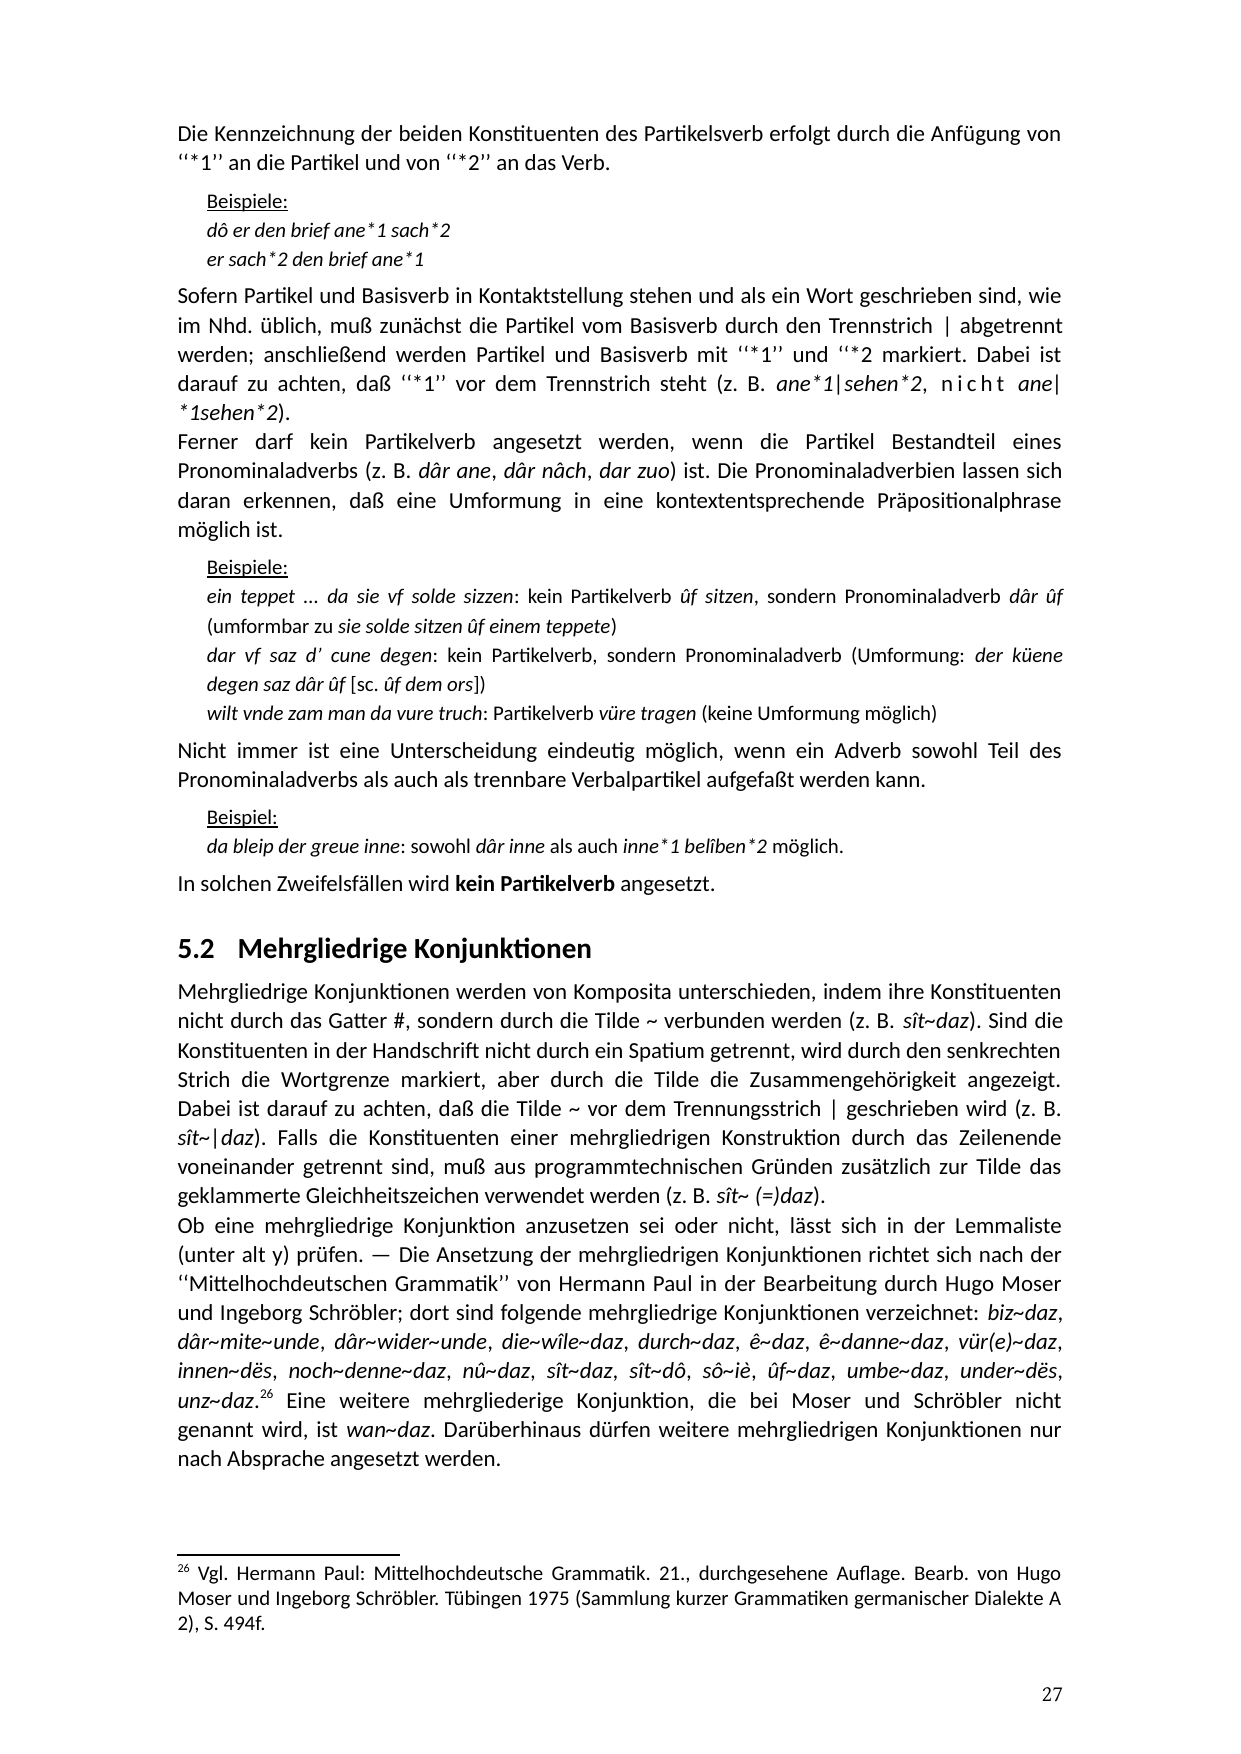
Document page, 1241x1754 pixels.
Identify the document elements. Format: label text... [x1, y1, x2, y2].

subtitle Beispiele: [207, 185, 1063, 214]
text Die Kennzeichnung der beiden Konstituenten des Partikelsverb erfolgt durch die Anfügung von ‘‘*1’’ an die Partikel und von ‘‘*2’’ an das Verb. [177, 118, 1063, 176]
text Sofern Partikel und Basisverb in Kontaktstellung stehen und als ein Wort geschrieben sind, wie im Nhd. üblich, muß zunächst die Partikel vom Basisverb durch den Trennstrich | abgetrennt werden; anschließend werden Partikel und Basisverb mit ‘‘*1’’ und ‘‘*2 markiert. Dabei ist darauf zu achten, daß ‘‘*1’’ vor dem Trennstrich steht (z. B. ane*1|sehen*2, nicht ane|*1sehen*2). [177, 281, 1063, 426]
text dar vf saz d’ cune degen: kein Partikelverb, sondern Pronominaladverb (Umformung: der küene degen saz dâr ûf [sc. ûf dem ors]) [207, 639, 1063, 697]
text er sach*2 den brief ane*1 [207, 243, 1063, 272]
text Ferner darf kein Partikelverb angesetzt werden, wenn die Partikel Bestandteil eines Pronominaladverbs (z. B. dâr ane, dâr nâch, dar zuo) ist. Die Pronominaladverbien lassen sich daran erkennen, daß eine Umformung in eine kontextentsprechende Präpositionalphrase möglich ist. [177, 426, 1063, 543]
text wilt vnde zam man da vure truch: Partikelverb vüre tragen (keine Umformung möglich) [207, 697, 1063, 726]
text Mehrgliedrige Konjunktionen werden von Komposita unterschieden, indem ihre Konstituenten nicht durch das Gatter #, sondern durch die Tilde ~ verbunden werden (z. B. sît~daz). Sind die Konstituenten in der Handschrift nicht durch ein Spatium getrennt, wird durch den senkrechten Strich die Wortgrenze markiert, aber durch die Tilde die Zusammengehörigkeit angezeigt. Dabei ist darauf zu achten, daß die Tilde ~ vor dem Trennungsstrich | geschrieben wird (z. B. sît~|daz). Falls die Konstituenten einer mehrgliedrigen Konstruktion durch das Zeilenende voneinander getrennt sind, muß aus programmtechnischen Gründen zusätzlich zur Tilde das geklammerte Gleichheitszeichen verwendet werden (z. B. sît~ (=)daz). [177, 976, 1063, 1210]
text ein teppet ... da sie vf solde sizzen: kein Partikelverb ûf sitzen, sondern Pronominaladverb dâr ûf (umformbar zu sie solde sitzen ûf einem teppete) [207, 581, 1063, 639]
text Ob eine mehrgliedrige Konjunktion anzusetzen sei oder nicht, lässt sich in der Lemmaliste (unter alt y) prüfen. — Die Ansetzung der mehrgliedrigen Konjunktionen richtet sich nach der ‘‘Mittelhochdeutschen Grammatik’’ von Hermann Paul in der Bearbeitung durch Hugo Moser und Ingeborg Schröbler; dort sind folgende mehrgliedrige Konjunktionen verzeichnet: biz~daz, dâr~mite~unde, dâr~wider~unde, die~wîle~daz, durch~daz, ê~daz, ê~danne~daz, vür(e)~daz, innen~dës, noch~denne~daz, nû~daz, sît~daz, sît~dô, sô~iè, ûf~daz, umbe~daz, under~dës, unz~daz. Eine weitere mehrgliederige Konjunktion, die bei Moser und Schröbler nicht genannt wird, ist wan~daz. Darüberhinaus dürfen weitere mehrgliedrigen Konjunktionen nur nach Absprache angesetzt werden. [177, 1210, 1063, 1472]
subtitle Beispiele: [207, 551, 1063, 581]
subtitle Mehrgliedrige Konjunktionen [177, 935, 1063, 964]
text In solchen Zweifelsfällen wird kein Partikelverb angesetzt. [177, 868, 1063, 897]
subtitle Beispiel: [207, 801, 1063, 831]
text Vgl. Hermann Paul: Mittelhochdeutsche Grammatik. 21., durchgesehene Auflage. Bearb. von Hugo Moser und Ingeborg Schröbler. Tübingen 1975 (Sammlung kurzer Grammatiken germanischer Dialekte A 2), S. 494f. [177, 1561, 1063, 1636]
text Nicht immer ist eine Unterscheidung eindeutig möglich, wenn ein Adverb sowohl Teil des Pronominaladverbs als auch als trennbare Verbalpartikel aufgefaßt werden kann. [177, 735, 1063, 793]
text da bleip der greue inne: sowohl dâr inne als auch inne*1 belîben*2 möglich. [207, 831, 1063, 860]
text dô er den brief ane*1 sach*2 [207, 214, 1063, 243]
